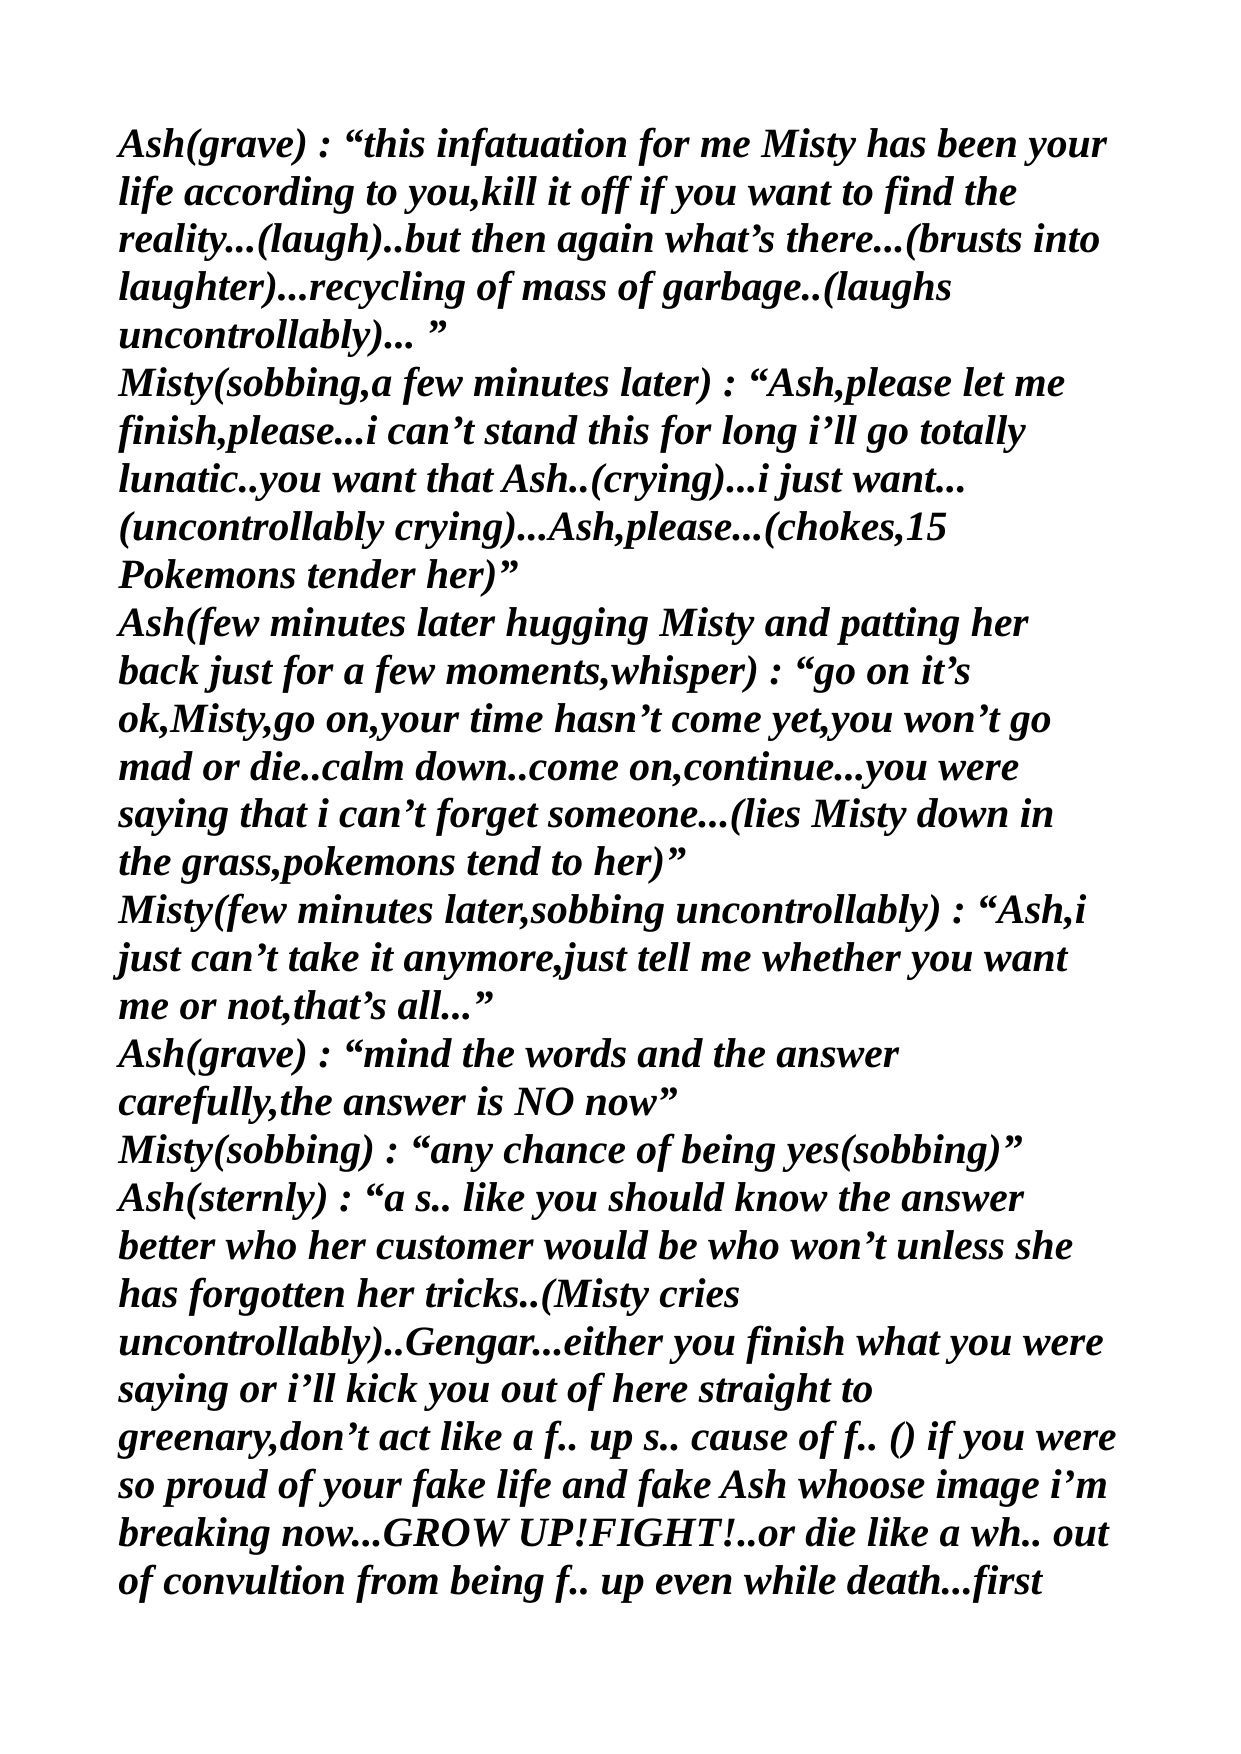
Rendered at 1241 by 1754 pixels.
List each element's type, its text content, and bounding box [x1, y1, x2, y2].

text Misty(few minutes later,sobbing uncontrollably) : “Ash,i just can’t take it anymore,just tell me whether you want me or not,that’s all...” [118, 885, 1122, 1028]
text Misty(sobbing) : “any chance of being yes(sobbing)” [118, 1124, 1122, 1172]
text Ash(grave) : “mind the words and the answer carefully,the answer is NO now” [118, 1028, 1122, 1124]
text Ash(few minutes later hugging Misty and patting her back just for a few moments,whisper) : “go on it’s ok,Misty,go on,your time hasn’t come yet,you won’t go mad or die..calm down..come on,continue...you were saying that i can’t forget someone...(lies Misty down in the grass,pokemons tend to her)” [118, 597, 1122, 885]
text Ash(grave) : “this infatuation for me Misty has been your life according to you,kill it off if you want to find the reality...(laugh)..but then again what’s there...(brusts into laughter)...recycling of mass of garbage..(laughs uncontrollably)... ” [118, 118, 1122, 358]
text Ash(sternly) : “a s.. like you should know the answer better who her customer would be who won’t unless she has forgotten her tricks..(Misty cries uncontrollably)..Gengar...either you finish what you were saying or i’ll kick you out of here straight to greenary,don’t act like a f.. up s.. cause of f.. () if you were so proud of your fake life and fake Ash whoose image i’m breaking now...GROW UP!FIGHT!..or die like a wh.. out of convultion from being f.. up even while death...first [118, 1172, 1122, 1603]
text Misty(sobbing,a few minutes later) : “Ash,please let me finish,please...i can’t stand this for long i’ll go totally lunatic..you want that Ash..(crying)...i just want...(uncontrollably crying)...Ash,please...(chokes,15 Pokemons tender her)” [118, 358, 1122, 597]
